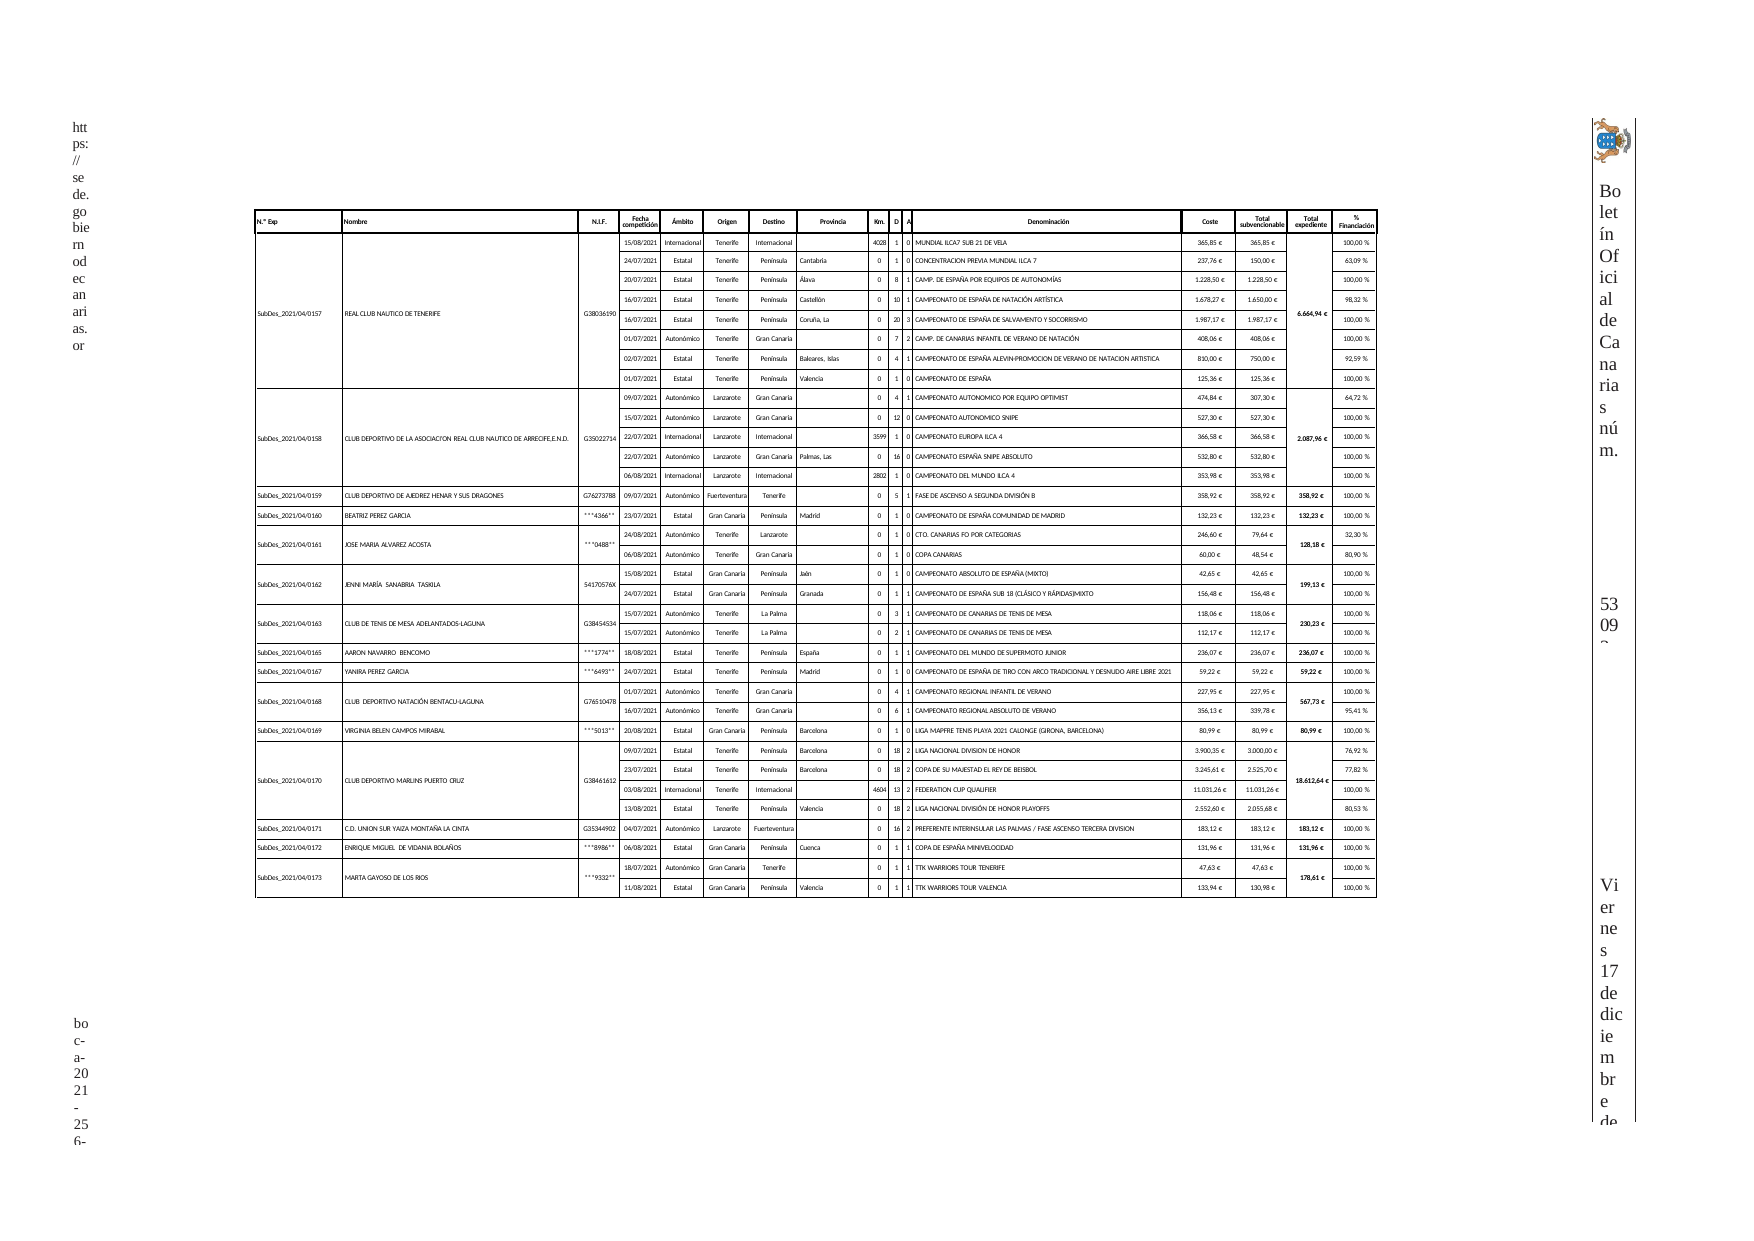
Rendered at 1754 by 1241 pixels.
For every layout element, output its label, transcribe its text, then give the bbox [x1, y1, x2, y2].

table_cell CAMPEONATO DE ESPAÑA DE SALVAMENTO Y SOCORRISMO [913, 311, 1181, 329]
table_header D [890, 211, 901, 232]
table_cell 100,00 % [1333, 329, 1376, 349]
table_cell 16/07/2021 [620, 311, 660, 329]
table_cell Tenerife [704, 291, 748, 310]
table_cell CAMPEONATO DE CANARIAS DE TENIS DE MESA [913, 605, 1181, 623]
table_cell 0 [869, 546, 888, 564]
table_cell 1.678,27 € [1182, 291, 1235, 310]
table_cell 339,78 € [1236, 703, 1286, 721]
table_cell CAMPEONATO AUTONOMICO POR EQUIPO OPTIMIST [913, 389, 1181, 408]
table_cell 100,00 % [1333, 643, 1376, 662]
table_cell 1.228,50 € [1182, 272, 1235, 290]
table_cell Estatal [661, 272, 703, 290]
table_cell 131,96 € [1236, 840, 1286, 858]
table_cell Tenerife [704, 350, 748, 368]
table_cell 358,92 € [1182, 487, 1235, 506]
table_cell Península [749, 663, 796, 682]
table_cell 0 [903, 565, 912, 584]
table_cell CTO. CANARIAS FO POR CATEGORIAS [913, 526, 1181, 545]
table_cell 1.650,00 € [1236, 291, 1286, 310]
table_cell 567,73 € [1287, 683, 1332, 721]
table_cell YANIRA PEREZ GARCIA [343, 663, 578, 682]
table_cell Autonómico [661, 605, 703, 623]
table_cell SubDes_2021/04/0172 [256, 840, 342, 858]
table_cell 0 [869, 663, 888, 682]
table_cell VIRGINIA BELEN CAMPOS MIRABAL [343, 722, 578, 741]
table_cell 0 [869, 507, 888, 525]
table_cell Cantabria [797, 252, 868, 271]
table_cell 03/08/2021 [620, 781, 660, 799]
table_header A [903, 211, 911, 232]
table_cell SubDes_2021/04/0171 [256, 820, 342, 838]
table_cell 3 [903, 311, 912, 329]
table_cell 2 [903, 820, 912, 838]
table_cell 307,30 € [1236, 389, 1286, 408]
table_cell España [797, 644, 868, 662]
table_cell 2 [889, 624, 902, 643]
table_cell Estatal [661, 350, 703, 368]
table_cell 0 [903, 722, 912, 741]
table_cell Barcelona [797, 742, 868, 760]
table_cell Coruña, La [797, 311, 868, 329]
table_cell 0 [869, 859, 888, 878]
table_cell 20/07/2021 [620, 272, 660, 290]
table_cell 1 [903, 350, 912, 368]
table_cell 1 [903, 683, 912, 701]
table_cell 358,92 € [1236, 487, 1286, 506]
table_cell Valencia [797, 800, 868, 819]
table_cell CONCENTRACION PREVIA MUNDIAL ILCA 7 [913, 252, 1181, 271]
table_cell 01/07/2021 [620, 370, 660, 388]
table_cell 100,00 % [1333, 427, 1376, 447]
table_cell Estatal [661, 585, 703, 603]
table_cell ***6493** [579, 663, 619, 682]
table_cell CAMPEONATO DE ESPAÑA [913, 370, 1181, 388]
table_cell 112,17 € [1236, 624, 1286, 643]
table_cell 1 [889, 507, 902, 525]
table_cell Madrid [797, 663, 868, 682]
table_cell 1 [889, 859, 902, 878]
table_cell 01/07/2021 [620, 683, 660, 701]
table_header N.º Exp [256, 211, 341, 232]
table_cell 54170576X [579, 565, 619, 603]
table_cell 15/07/2021 [620, 624, 660, 643]
table_cell Península [749, 565, 796, 584]
table_cell Tenerife [704, 683, 748, 701]
table_cell 246,60 € [1182, 526, 1235, 545]
table_cell 2 [903, 330, 912, 349]
table_cell 59,22 € [1182, 663, 1235, 682]
table_cell Gran Canaria [749, 389, 796, 408]
table_cell 132,23 € [1287, 507, 1332, 525]
table_cell Tenerife [704, 370, 748, 388]
table_cell Internacional [749, 781, 796, 799]
table_cell Península [749, 252, 796, 271]
table_cell 100,00 % [1333, 604, 1376, 623]
table_cell Tenerife [704, 761, 748, 780]
table_cell G35344902 [579, 820, 619, 838]
table_cell 0 [903, 409, 912, 427]
table_cell Gran Canaria [749, 409, 796, 427]
table_cell 4 [889, 389, 902, 408]
table_cell 7 [889, 330, 902, 349]
table_cell COPA DE SU MAJESTAD EL REY DE BEISBOL [913, 761, 1181, 780]
table_cell 4028 [869, 234, 888, 251]
table_cell 16 [889, 448, 902, 466]
table_cell Autonómico [661, 546, 703, 564]
table_cell 130,98 € [1236, 879, 1286, 897]
table_cell 100,00 % [1333, 858, 1376, 878]
table_cell 23/07/2021 [620, 761, 660, 780]
table_cell 810,00 € [1182, 350, 1235, 368]
table_cell CAMPEONATO AUTONOMICO SNIPE [913, 409, 1181, 427]
table_cell [797, 546, 868, 564]
table_cell FASE DE ASCENSO A SEGUNDA DIVISIÓN B [913, 487, 1181, 506]
table_cell 227,95 € [1182, 683, 1235, 701]
table_cell 132,23 € [1182, 507, 1235, 525]
table_cell 1 [889, 879, 902, 897]
table_cell Estatal [661, 370, 703, 388]
table_cell 11.031,26 € [1182, 781, 1235, 799]
table_cell Península [749, 291, 796, 310]
table_cell [797, 409, 868, 427]
table_cell 750,00 € [1236, 350, 1286, 368]
table_cell Estatal [661, 722, 703, 741]
table_cell Gran Canaria [749, 330, 796, 349]
table_cell 100,00 % [1333, 564, 1376, 584]
table_cell Internacional [749, 428, 796, 447]
table_cell SubDes_2021/04/0157 [256, 233, 342, 388]
table_cell 15/08/2021 [620, 565, 660, 584]
table_cell 80,99 € [1287, 722, 1332, 741]
table_cell 06/08/2021 [620, 468, 660, 486]
table_cell 527,30 € [1182, 409, 1235, 427]
table_cell 0 [869, 330, 888, 349]
table_cell 100,00 % [1333, 310, 1376, 329]
table_cell 1 [903, 291, 912, 310]
table_cell 0 [903, 468, 912, 486]
table_cell 1 [903, 644, 912, 662]
table_cell Estatal [661, 291, 703, 310]
table_cell 18 [889, 742, 902, 760]
table_cell Autonómico [661, 683, 703, 701]
table_cell ***8986** [579, 840, 619, 858]
table_cell 100,00 % [1333, 721, 1376, 741]
table_cell 0 [869, 761, 888, 780]
table_cell Valencia [797, 370, 868, 388]
table_cell ***1774** [579, 644, 619, 662]
table_cell Autonómico [661, 389, 703, 408]
table_cell SubDes_2021/04/0173 [256, 859, 342, 897]
table_header Provincia [798, 211, 867, 232]
table_cell 16 [889, 820, 902, 838]
table_cell 1 [903, 605, 912, 623]
table_cell 236,07 € [1236, 644, 1286, 662]
table_cell 48,54 € [1236, 546, 1286, 564]
table_cell 11.031,26 € [1236, 781, 1286, 799]
table_cell G76273788 [579, 487, 619, 506]
table_cell 156,48 € [1236, 585, 1286, 603]
table_cell Estatal [661, 742, 703, 760]
table_cell 474,84 € [1182, 389, 1235, 408]
table_cell SubDes_2021/04/0165 [256, 644, 342, 662]
table_cell 24/07/2021 [620, 585, 660, 603]
table_cell 04/07/2021 [620, 820, 660, 838]
table_cell 356,13 € [1182, 703, 1235, 721]
table_cell 1 [903, 859, 912, 878]
table_header % Financiación [1333, 211, 1376, 232]
table_cell PREFERENTE INTERINSULAR LAS PALMAS / FASE ASCENSO TERCERA DIVISION [913, 820, 1181, 838]
table_cell Península [749, 507, 796, 525]
table_cell ***9332** [579, 859, 619, 897]
table_cell CAMPEONATO ABSOLUTO DE ESPAÑA (MIXTO) [913, 565, 1181, 584]
table_cell CAMPEONATO ESPAÑA SNIPE ABSOLUTO [913, 448, 1181, 466]
table_cell Estatal [661, 644, 703, 662]
table_cell 0 [903, 526, 912, 545]
table_cell Gran Canaria [749, 703, 796, 721]
table_cell 5 [889, 487, 902, 506]
table_cell Tenerife [704, 703, 748, 721]
table_cell 183,12 € [1287, 820, 1332, 838]
text Boletín Oficial de Canarias núm. 256 [1599, 180, 1622, 462]
table_cell SubDes_2021/04/0167 [256, 663, 342, 682]
table_cell 1 [889, 644, 902, 662]
table_cell Estatal [661, 565, 703, 584]
table_cell Península [749, 879, 796, 897]
table_cell 1 [903, 879, 912, 897]
table_cell 1 [889, 370, 902, 388]
table_cell CLUB DEPORTIVO NATACIÓN BENTACU-LAGUNA [343, 683, 578, 721]
table_cell 230,23 € [1287, 605, 1332, 643]
table_cell Autonómico [661, 703, 703, 721]
table_cell 408,06 € [1182, 330, 1235, 349]
table_cell C.D. UNION SUR YAIZA MONTAÑA LA CINTA [343, 820, 578, 838]
table_cell 0 [869, 703, 888, 721]
table_cell Gran Canaria [704, 879, 748, 897]
table_cell 92,59 % [1333, 349, 1376, 368]
table_cell Tenerife [749, 859, 796, 878]
table_cell Internacional [661, 234, 703, 251]
table_cell 1 [903, 703, 912, 721]
table_cell 0 [903, 546, 912, 564]
table_cell CAMPEONATO DE ESPAÑA DE NATACIÓN ARTÍSTICA [913, 291, 1181, 310]
table_cell Península [749, 311, 796, 329]
table_cell 0 [903, 234, 912, 251]
table_cell 06/08/2021 [620, 546, 660, 564]
table_cell 0 [869, 448, 888, 466]
table_cell 0 [869, 820, 888, 838]
table_cell Gran Canaria [704, 840, 748, 858]
table_cell Álava [797, 272, 868, 290]
table_cell 2 [903, 761, 912, 780]
table_cell 42,65 € [1182, 565, 1235, 584]
table_cell [797, 683, 868, 701]
table_cell 236,07 € [1182, 644, 1235, 662]
table_cell Tenerife [704, 252, 748, 271]
table_cell Estatal [661, 800, 703, 819]
table_cell Gran Canaria [749, 448, 796, 466]
table_cell SubDes_2021/04/0163 [256, 605, 342, 643]
table_cell 353,98 € [1236, 468, 1286, 486]
table_cell 12 [889, 409, 902, 427]
table_cell 3599 [869, 428, 888, 447]
table_cell 95,41 % [1333, 701, 1376, 721]
table_cell SubDes_2021/04/0169 [256, 722, 342, 741]
table_cell 1 [903, 389, 912, 408]
table_cell 236,07 € [1287, 644, 1332, 662]
table_cell 0 [869, 644, 888, 662]
table_cell 0 [869, 800, 888, 819]
table_cell 1 [889, 526, 902, 545]
table_cell 100,00 % [1333, 506, 1376, 525]
table_cell G76510478 [579, 683, 619, 721]
table_cell 4604 [869, 781, 888, 799]
table_cell 125,36 € [1182, 370, 1235, 388]
table_cell 100,00 % [1333, 839, 1376, 858]
table_cell 2802 [869, 468, 888, 486]
table_cell Estatal [661, 252, 703, 271]
table_cell Lanzarote [704, 448, 748, 466]
table_cell 0 [903, 448, 912, 466]
table_cell 0 [869, 624, 888, 643]
table_cell 3.000,00 € [1236, 742, 1286, 760]
table_cell 1.228,50 € [1236, 272, 1286, 290]
table_cell Tenerife [704, 526, 748, 545]
table_cell 1 [889, 546, 902, 564]
table_cell 100,00 % [1333, 780, 1376, 799]
table_cell CLUB DEPORTIVO DE AJEDREZ HENAR Y SUS DRAGONES [343, 487, 578, 506]
table_cell COPA CANARIAS [913, 546, 1181, 564]
table_cell 32,30 % [1333, 525, 1376, 545]
table_cell 100,00 % [1333, 819, 1376, 838]
table_cell Tenerife [704, 330, 748, 349]
table_cell CAMP. DE ESPAÑA POR EQUIPOS DE AUTONOMÍAS [913, 272, 1181, 290]
table_cell Tenerife [704, 742, 748, 760]
table_cell CLUB DE TENIS DE MESA ADELANTADOS-LAGUNA [343, 605, 578, 643]
table_header Coste [1183, 211, 1234, 232]
table_cell 1 [889, 565, 902, 584]
table_cell 0 [903, 252, 912, 271]
table_cell REAL CLUB NAUTICO DE TENERIFE [343, 234, 578, 388]
table_cell ***4366** [579, 507, 619, 525]
table_cell 4 [889, 683, 902, 701]
table_cell 18 [889, 761, 902, 780]
table_cell 2 [903, 781, 912, 799]
table_cell 22/07/2021 [620, 428, 660, 447]
table_cell 527,30 € [1236, 409, 1286, 427]
table_cell Península [749, 350, 796, 368]
text 53093 [1600, 592, 1623, 642]
table_cell 1 [889, 428, 902, 447]
table_cell 183,12 € [1182, 820, 1235, 838]
table_cell Tenerife [704, 546, 748, 564]
table_cell Tenerife [704, 781, 748, 799]
table_cell 8 [889, 272, 902, 290]
table_cell G38036190 [579, 234, 619, 388]
table_cell 237,76 € [1182, 252, 1235, 271]
table_cell 09/07/2021 [620, 487, 660, 506]
table_cell 0 [869, 311, 888, 329]
table_cell 0 [869, 291, 888, 310]
table_cell Tenerife [704, 605, 748, 623]
table_cell 4 [889, 350, 902, 368]
table_cell Internacional [661, 428, 703, 447]
table_cell Península [749, 722, 796, 741]
table_cell SubDes_2021/04/0160 [256, 507, 342, 525]
table_header N.I.F. [579, 211, 618, 232]
table_cell Internacional [661, 468, 703, 486]
table_cell Internacional [749, 468, 796, 486]
table_cell 16/07/2021 [620, 703, 660, 721]
table_cell [797, 859, 868, 878]
table_cell 358,92 € [1287, 487, 1332, 506]
table_cell Lanzarote [704, 409, 748, 427]
table_cell 0 [903, 428, 912, 447]
table_cell [797, 428, 868, 447]
table_cell Autonómico [661, 409, 703, 427]
table_cell 156,48 € [1182, 585, 1235, 603]
table_cell 22/07/2021 [620, 448, 660, 466]
table_cell MUNDIAL ILCA7 SUB 21 DE VELA [913, 234, 1181, 251]
table_cell 0 [869, 742, 888, 760]
table_header Fecha competición [620, 211, 659, 232]
table_cell 2.055,68 € [1236, 800, 1286, 819]
table_cell 24/08/2021 [620, 526, 660, 545]
table_cell 80,53 % [1333, 799, 1376, 819]
table_cell 100,00 % [1333, 271, 1376, 290]
table_cell 150,00 € [1236, 252, 1286, 271]
table_cell JOSE MARIA ALVAREZ ACOSTA [343, 526, 578, 564]
table_cell 0 [869, 409, 888, 427]
table_cell 1.987,17 € [1182, 311, 1235, 329]
table_cell 532,80 € [1182, 448, 1235, 466]
table_cell Estatal [661, 840, 703, 858]
table_cell Internacional [749, 234, 796, 251]
table_cell Península [749, 761, 796, 780]
table_cell 1 [889, 234, 902, 251]
table_cell Gran Canaria [749, 683, 796, 701]
table_cell 366,58 € [1182, 428, 1235, 447]
text https://sede.gobiernodecanarias.org/boc [72, 118, 91, 353]
table_cell [797, 605, 868, 623]
table_cell SubDes_2021/04/0161 [256, 526, 342, 564]
table_cell 100,00 % [1333, 232, 1376, 251]
table_cell TTK WARRIORS TOUR VALENCIA [913, 879, 1181, 897]
table_header Total subvencionable [1236, 211, 1286, 232]
table_cell 18 [889, 800, 902, 819]
table_cell 0 [869, 370, 888, 388]
table_cell 15/07/2021 [620, 409, 660, 427]
table_cell 100,00 % [1333, 447, 1376, 466]
table_cell Gran Canaria [704, 585, 748, 603]
table_cell 365,85 € [1182, 234, 1235, 251]
table_cell Lanzarote [704, 468, 748, 486]
table_cell 42,65 € [1236, 565, 1286, 584]
table_cell 0 [869, 350, 888, 368]
table_cell 366,58 € [1236, 428, 1286, 447]
table_cell ***0488** [579, 526, 619, 564]
table_cell 47,63 € [1236, 859, 1286, 878]
table_cell 2.552,60 € [1182, 800, 1235, 819]
table_cell G35022714 [579, 389, 619, 486]
table_cell 2 [903, 742, 912, 760]
table_cell Tenerife [704, 272, 748, 290]
table_cell 2.525,70 € [1236, 761, 1286, 780]
table_cell Palmas, Las [797, 448, 868, 466]
table_cell TTK WARRIORS TOUR TENERIFE [913, 859, 1181, 878]
table_cell 24/07/2021 [620, 252, 660, 271]
table_cell 80,90 % [1333, 545, 1376, 564]
table_cell 118,06 € [1182, 605, 1235, 623]
table_cell 1 [903, 487, 912, 506]
table_cell 1 [889, 840, 902, 858]
table_cell LIGA MAPFRE TENIS PLAYA 2021 CALONGE (GIRONA, BARCELONA) [913, 722, 1181, 741]
table_cell 0 [869, 526, 888, 545]
table_cell Castellón [797, 291, 868, 310]
table_cell CAMPEONATO DEL MUNDO ILCA 4 [913, 468, 1181, 486]
table_cell 11/08/2021 [620, 879, 660, 897]
table_cell 100,00 % [1333, 369, 1376, 388]
table_cell LIGA NACIONAL DIVISIÓN DE HONOR PLAYOFFS [913, 800, 1181, 819]
table_cell Lanzarote [704, 428, 748, 447]
table_cell La Palma [749, 624, 796, 643]
table_cell Gran Canaria [749, 546, 796, 564]
table_cell 353,98 € [1182, 468, 1235, 486]
table_cell 100,00 % [1333, 682, 1376, 701]
table_cell 1 [903, 840, 912, 858]
table_cell 6 [889, 703, 902, 721]
table_header Ámbito [661, 211, 702, 232]
table_cell Tenerife [704, 644, 748, 662]
table_cell 76,92 % [1333, 741, 1376, 760]
table_header Km. [869, 211, 888, 232]
table_cell ENRIQUE MIGUEL DE VIDANIA BOLAÑOS [343, 840, 578, 858]
table_cell 1 [903, 585, 912, 603]
table_cell Península [749, 742, 796, 760]
table_cell 3.900,35 € [1182, 742, 1235, 760]
table_header Origen [704, 211, 748, 232]
table_cell Gran Canaria [704, 722, 748, 741]
table_cell Tenerife [704, 311, 748, 329]
table_cell 183,12 € [1236, 820, 1286, 838]
table_cell 3.245,61 € [1182, 761, 1235, 780]
table_cell CAMPEONATO REGIONAL ABSOLUTO DE VERANO [913, 703, 1181, 721]
table_cell Tenerife [704, 800, 748, 819]
table_cell 1 [889, 468, 902, 486]
table_cell [797, 781, 868, 799]
table_cell 118,06 € [1236, 605, 1286, 623]
table_cell [797, 820, 868, 838]
table_cell 2.087,96 € [1287, 389, 1332, 486]
table_cell 131,96 € [1182, 840, 1235, 858]
table_cell SubDes_2021/04/0162 [256, 565, 342, 603]
table_cell 0 [869, 605, 888, 623]
table_cell 100,00 % [1333, 486, 1376, 506]
table_cell [797, 234, 868, 251]
table_cell 01/07/2021 [620, 330, 660, 349]
table_cell 1 [889, 252, 902, 271]
table_cell CAMPEONATO DE CANARIAS DE TENIS DE MESA [913, 624, 1181, 643]
table_cell Baleares, Islas [797, 350, 868, 368]
table_cell Autonómico [661, 859, 703, 878]
table_cell Madrid [797, 507, 868, 525]
table_cell Jaén [797, 565, 868, 584]
table_cell 15/08/2021 [620, 234, 660, 251]
table_cell 0 [869, 683, 888, 701]
text Viernes 17 de diciembre de 2021 [1600, 874, 1623, 1124]
table_cell [797, 330, 868, 349]
table_cell 1 [903, 272, 912, 290]
table_cell [797, 526, 868, 545]
table_cell CAMPEONATO DE ESPAÑA DE TIRO CON ARCO TRADICIONAL Y DESNUDO AIRE LIBRE 2021 [913, 663, 1181, 682]
table_cell 80,99 € [1182, 722, 1235, 741]
picture [1594, 118, 1631, 163]
table_cell 100,00 % [1333, 466, 1376, 486]
table_header Total expediente [1288, 211, 1331, 232]
table_cell 1 [889, 722, 902, 741]
table_cell 112,17 € [1182, 624, 1235, 643]
table_cell Estatal [661, 761, 703, 780]
table_header Nombre [343, 211, 577, 232]
table_cell [797, 468, 868, 486]
table_cell 13/08/2021 [620, 800, 660, 819]
table_cell 2 [903, 800, 912, 819]
table_cell Tenerife [704, 624, 748, 643]
table_cell 59,22 € [1236, 663, 1286, 682]
table_cell SubDes_2021/04/0158 [256, 389, 342, 486]
table_cell Península [749, 644, 796, 662]
table_cell SubDes_2021/04/0159 [256, 487, 342, 506]
table_cell 77,82 % [1333, 760, 1376, 780]
table_cell 131,96 € [1287, 840, 1332, 858]
table_cell 0 [869, 585, 888, 603]
table_cell 16/07/2021 [620, 291, 660, 310]
table_header Destino [750, 211, 796, 232]
table_cell Barcelona [797, 761, 868, 780]
table_cell La Palma [749, 605, 796, 623]
table_cell 09/07/2021 [620, 742, 660, 760]
table_cell Granada [797, 585, 868, 603]
table_cell 80,99 € [1236, 722, 1286, 741]
table_cell 02/07/2021 [620, 350, 660, 368]
table_cell Gran Canaria [704, 859, 748, 878]
table_cell BEATRIZ PEREZ GARCIA [343, 507, 578, 525]
table_cell 0 [869, 840, 888, 858]
table_cell 13 [889, 781, 902, 799]
table_cell JENNI MARÍA SANABRIA TASKILA [343, 565, 578, 603]
table_cell 100,00 % [1333, 623, 1376, 643]
table_cell Estatal [661, 663, 703, 682]
table_cell Internacional [661, 781, 703, 799]
table_cell 100,00 % [1333, 584, 1376, 603]
table_cell 60,00 € [1182, 546, 1235, 564]
table_cell 132,23 € [1236, 507, 1286, 525]
table_cell Autonómico [661, 487, 703, 506]
table_cell 23/07/2021 [620, 507, 660, 525]
table_cell COPA DE ESPAÑA MINIVELOCIDAD [913, 840, 1181, 858]
table_cell 100,00 % [1333, 662, 1376, 682]
table_cell 0 [903, 370, 912, 388]
table_cell [797, 624, 868, 643]
table_cell LIGA NACIONAL DIVISION DE HONOR [913, 742, 1181, 760]
table_cell 0 [869, 272, 888, 290]
table_cell 20/08/2021 [620, 722, 660, 741]
table_cell CAMP. DE CANARIAS INFANTIL DE VERANO DE NATACIÓN [913, 330, 1181, 349]
table_cell 1 [889, 663, 902, 682]
table_cell 227,95 € [1236, 683, 1286, 701]
table_cell Lanzarote [704, 389, 748, 408]
table_cell 100,00 % [1333, 878, 1376, 897]
table_cell 365,85 € [1236, 234, 1286, 251]
table_cell 10 [889, 291, 902, 310]
table_cell Estatal [661, 311, 703, 329]
table_cell SubDes_2021/04/0170 [256, 742, 342, 819]
table_cell Estatal [661, 879, 703, 897]
table_cell CAMPEONATO EUROPA ILCA 4 [913, 428, 1181, 447]
table_cell 09/07/2021 [620, 389, 660, 408]
table_cell 0 [869, 252, 888, 271]
table_cell 20 [889, 311, 902, 329]
table_cell Barcelona [797, 722, 868, 741]
table_cell [797, 487, 868, 506]
table_cell 64,72 % [1333, 388, 1376, 408]
table_cell G38461612 [579, 742, 619, 819]
table_cell 79,64 € [1236, 526, 1286, 545]
table_cell CLUB DEPORTIVO MARLINS PUERTO CRUZ [343, 742, 578, 819]
table_cell G38454534 [579, 605, 619, 643]
table_cell FEDERATION CUP QUALIFIER [913, 781, 1181, 799]
table_cell Península [749, 800, 796, 819]
table_cell 15/07/2021 [620, 605, 660, 623]
table_cell 24/07/2021 [620, 663, 660, 682]
table_cell 128,18 € [1287, 526, 1332, 564]
table_cell 532,80 € [1236, 448, 1286, 466]
table_cell 199,13 € [1287, 565, 1332, 603]
table_cell 100,00 % [1333, 408, 1376, 427]
table_cell 47,63 € [1182, 859, 1235, 878]
table_cell ***5013** [579, 722, 619, 741]
table_cell MARTA GAYOSO DE LOS RIOS [343, 859, 578, 897]
table_cell 3 [889, 605, 902, 623]
table_cell 1 [903, 624, 912, 643]
table_cell Autonómico [661, 624, 703, 643]
table_cell 0 [869, 879, 888, 897]
table_cell Gran Canaria [704, 507, 748, 525]
table_cell [797, 389, 868, 408]
table_cell Tenerife [749, 487, 796, 506]
table_header Denominación [913, 211, 1180, 232]
table_cell Península [749, 840, 796, 858]
table_cell CAMPEONATO DE ESPAÑA ALEVIN-PROMOCION DE VERANO DE NATACION ARTISTICA [913, 350, 1181, 368]
table_cell Cuenca [797, 840, 868, 858]
table_cell 178,61 € [1287, 859, 1332, 897]
table_cell Lanzarote [704, 820, 748, 838]
table_cell 0 [903, 507, 912, 525]
table_cell Fuerteventura [749, 820, 796, 838]
table_cell Autonómico [661, 820, 703, 838]
table_cell CLUB DEPORTIVO DE LA ASOCIACI'ON REAL CLUB NAUTICO DE ARRECIFE,E.N.D. [343, 389, 578, 486]
table_cell 133,94 € [1182, 879, 1235, 897]
table_cell 1 [889, 585, 902, 603]
table_cell 18/08/2021 [620, 644, 660, 662]
table_cell CAMPEONATO DEL MUNDO DE SUPERMOTO JUNIOR [913, 644, 1181, 662]
table_cell Península [749, 272, 796, 290]
table_cell Estatal [661, 507, 703, 525]
table_cell 59,22 € [1287, 663, 1332, 682]
table_cell 63,09 % [1333, 251, 1376, 271]
table_cell SubDes_2021/04/0168 [256, 683, 342, 721]
table_cell Península [749, 370, 796, 388]
table_cell Península [749, 585, 796, 603]
table_cell Fuerteventura [704, 487, 748, 506]
table_cell Tenerife [704, 663, 748, 682]
table_cell Tenerife [704, 234, 748, 251]
table_cell 18.612,64 € [1287, 742, 1332, 819]
table_cell 0 [869, 487, 888, 506]
table_cell Autonómico [661, 330, 703, 349]
table_cell 125,36 € [1236, 370, 1286, 388]
table_cell Gran Canaria [704, 565, 748, 584]
table_cell CAMPEONATO DE ESPAÑA COMUNIDAD DE MADRID [913, 507, 1181, 525]
table_cell 0 [903, 663, 912, 682]
table_cell 408,06 € [1236, 330, 1286, 349]
table_cell Autonómico [661, 526, 703, 545]
table_cell 98,32 % [1333, 290, 1376, 310]
table_cell AARON NAVARRO BENCOMO [343, 644, 578, 662]
table_cell Autonómico [661, 448, 703, 466]
table_cell CAMPEONATO REGIONAL INFANTIL DE VERANO [913, 683, 1181, 701]
table_cell CAMPEONATO DE ESPAÑA SUB 18 (CLÁSICO Y RÁPIDAS)MIXTO [913, 585, 1181, 603]
table_cell 06/08/2021 [620, 840, 660, 858]
table_cell 6.664,94 € [1287, 234, 1332, 388]
table_cell Valencia [797, 879, 868, 897]
table_cell 0 [869, 722, 888, 741]
table_cell 1.987,17 € [1236, 311, 1286, 329]
table_cell Lanzarote [749, 526, 796, 545]
table_cell 0 [869, 389, 888, 408]
table_cell [797, 703, 868, 721]
text boc-a-2021-256-5231 [74, 1015, 92, 1145]
table_cell 0 [869, 565, 888, 584]
table_cell 18/07/2021 [620, 859, 660, 878]
